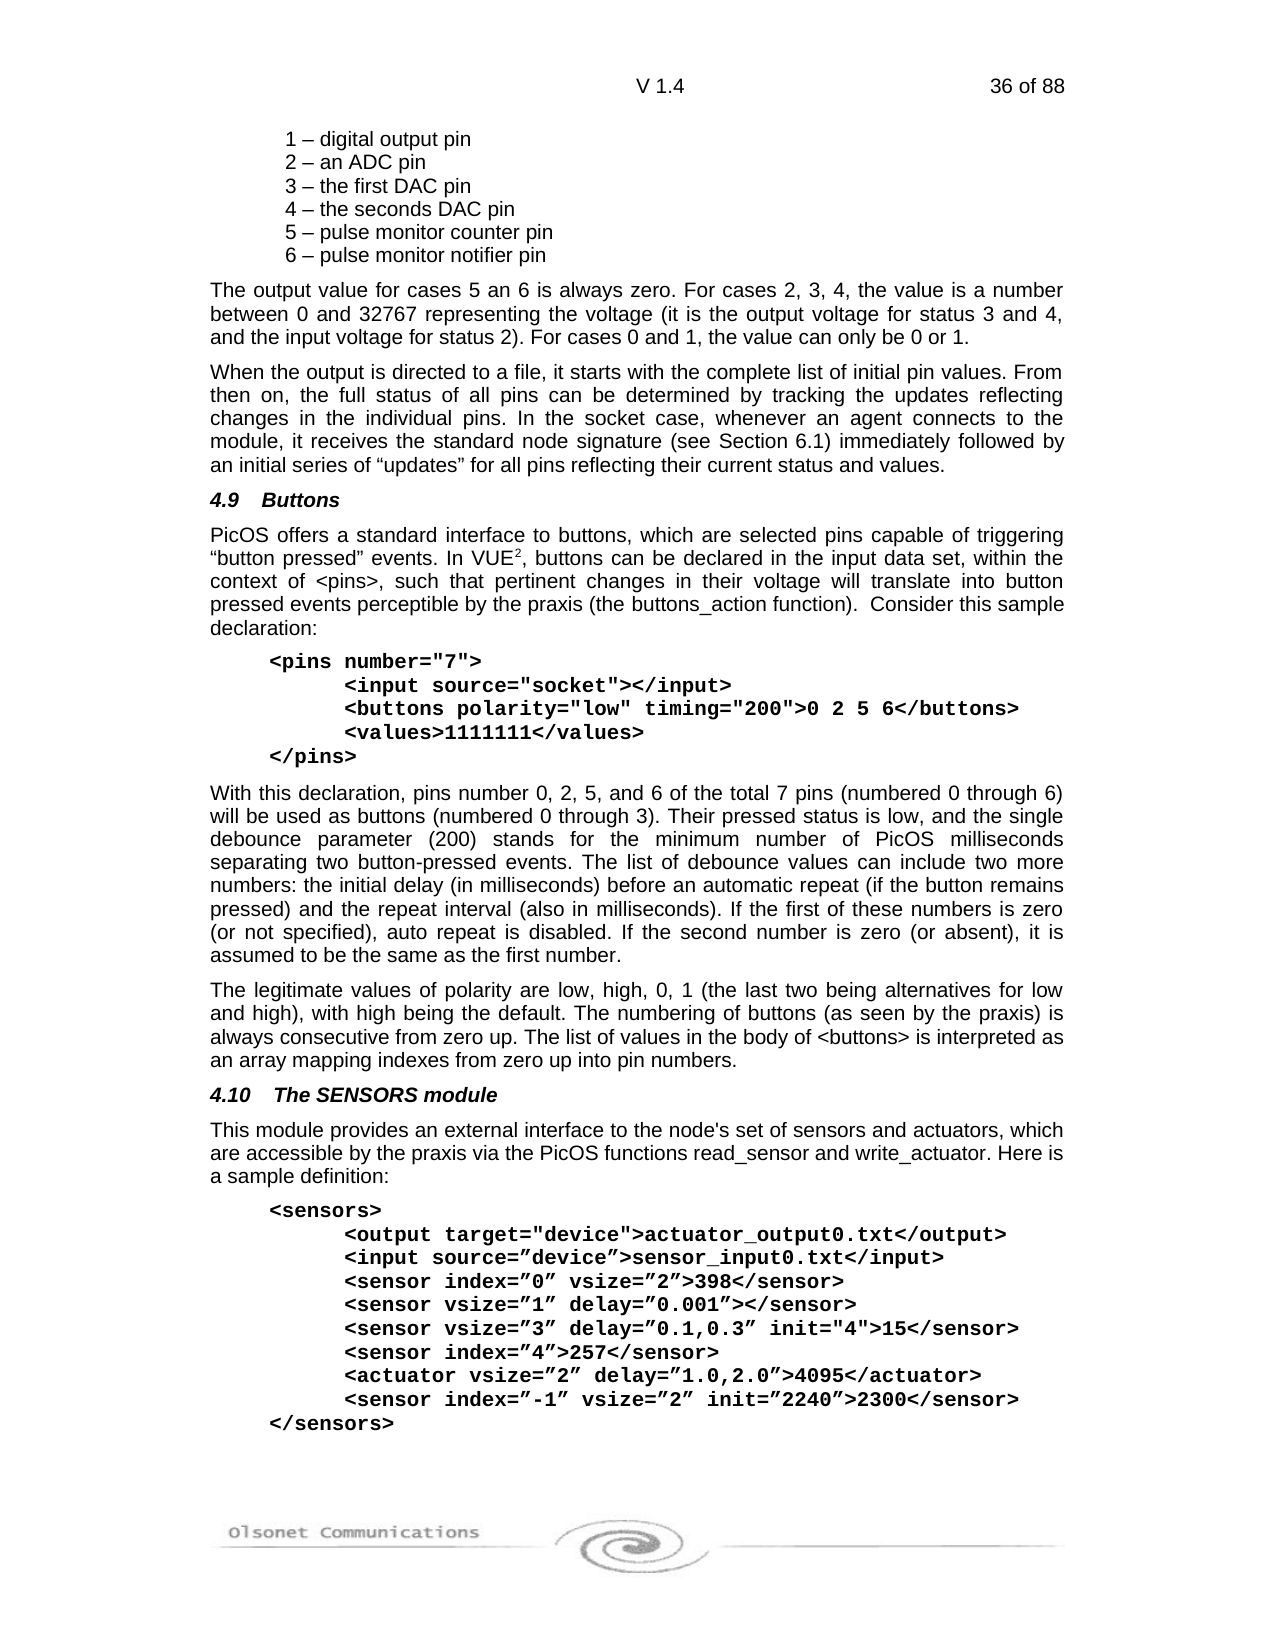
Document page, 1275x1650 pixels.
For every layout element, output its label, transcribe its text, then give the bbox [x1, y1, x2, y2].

text The output value for cases 5 an 6 is always zero. For cases 2, 3, 4, the value is a number between 0 and 32767 representing the voltage (it is the output voltage for status 3 and 4, and the input voltage for status 2). For cases 0 and 1, the value can only be 0 or 1. [210, 279, 1065, 348]
text <sensors> [269, 1200, 1065, 1223]
picture [210, 1504, 1065, 1596]
text </sensors> [269, 1413, 1065, 1436]
text 4 – the seconds DAC pin [285, 197, 1065, 221]
text PicOS offers a standard interface to buttons, which are selected pins capable of triggering “button pressed” events. In VUE2, buttons can be declared in the input data set, within the context of <pins>, such that pertinent changes in their voltage will translate into button pressed events perceptible by the praxis (the buttons_action function). Consider this sample declaration: [210, 523, 1065, 639]
subtitle Buttons [210, 488, 1065, 511]
text 1 – digital output pin [285, 128, 1065, 151]
text <input source="socket"></input> [269, 675, 1065, 698]
text When the output is directed to a file, it starts with the complete list of initial pin values. From then on, the full status of all pins can be determined by tracking the updates reflecting changes in the individual pins. In the socket case, whenever an agent connects to the module, it receives the standard node signature (see Section 6.1) immediately followed by an initial series of “updates” for all pins reflecting their current status and values. [210, 360, 1065, 476]
text <sensor vsize=”3” delay=”0.1,0.3” init="4">15</sensor> [269, 1318, 1065, 1342]
text <input source=”device”>sensor_input0.txt</input> [269, 1247, 1065, 1271]
text <buttons polarity="low" timing="200">0 2 5 6</buttons> [269, 698, 1065, 722]
text The legitimate values of polarity are low, high, 0, 1 (the last two being alternatives for low and high), with high being the default. The numbering of buttons (as seen by the praxis) is always consecutive from zero up. The list of values in the body of <buttons> is interpreted as an array mapping indexes from zero up into pin numbers. [210, 979, 1065, 1072]
text </pins> [269, 746, 1065, 769]
text <output target="device">actuator_output0.txt</output> [269, 1223, 1065, 1247]
text <values>1111111</values> [269, 722, 1065, 746]
text 5 – pulse monitor counter pin [285, 221, 1065, 244]
text 2 – an ADC pin [285, 151, 1065, 174]
text <actuator vsize=”2” delay=”1.0,2.0”>4095</actuator> [269, 1365, 1065, 1389]
text <sensor index=”0” vsize=”2”>398</sensor> [269, 1271, 1065, 1294]
text This module provides an external interface to the node's set of sensors and actuators, which are accessible by the praxis via the PicOS functions read_sensor and write_actuator. Here is a sample definition: [210, 1118, 1065, 1188]
text <sensor vsize=”1” delay=”0.001”></sensor> [269, 1294, 1065, 1318]
text 6 – pulse monitor notifier pin [285, 244, 1065, 267]
text With this declaration, pins number 0, 2, 5, and 6 of the total 7 pins (numbered 0 through 6) will be used as buttons (numbered 0 through 3). Their pressed status is low, and the single debounce parameter (200) stands for the minimum number of PicOS milliseconds separating two button-pressed events. The list of debounce values can include two more numbers: the initial delay (in milliseconds) before an automatic repeat (if the button remains pressed) and the repeat interval (also in milliseconds). If the first of these numbers is zero (or not specified), auto repeat is disabled. If the second number is zero (or absent), it is assumed to be the same as the first number. [210, 781, 1065, 967]
text <sensor index=”4”>257</sensor> [269, 1342, 1065, 1365]
text 3 – the first DAC pin [285, 174, 1065, 197]
text <pins number="7"> [269, 651, 1065, 675]
text <sensor index=”-1” vsize=”2” init=”2240”>2300</sensor> [269, 1389, 1065, 1413]
subtitle The SENSORS module [210, 1083, 1065, 1107]
